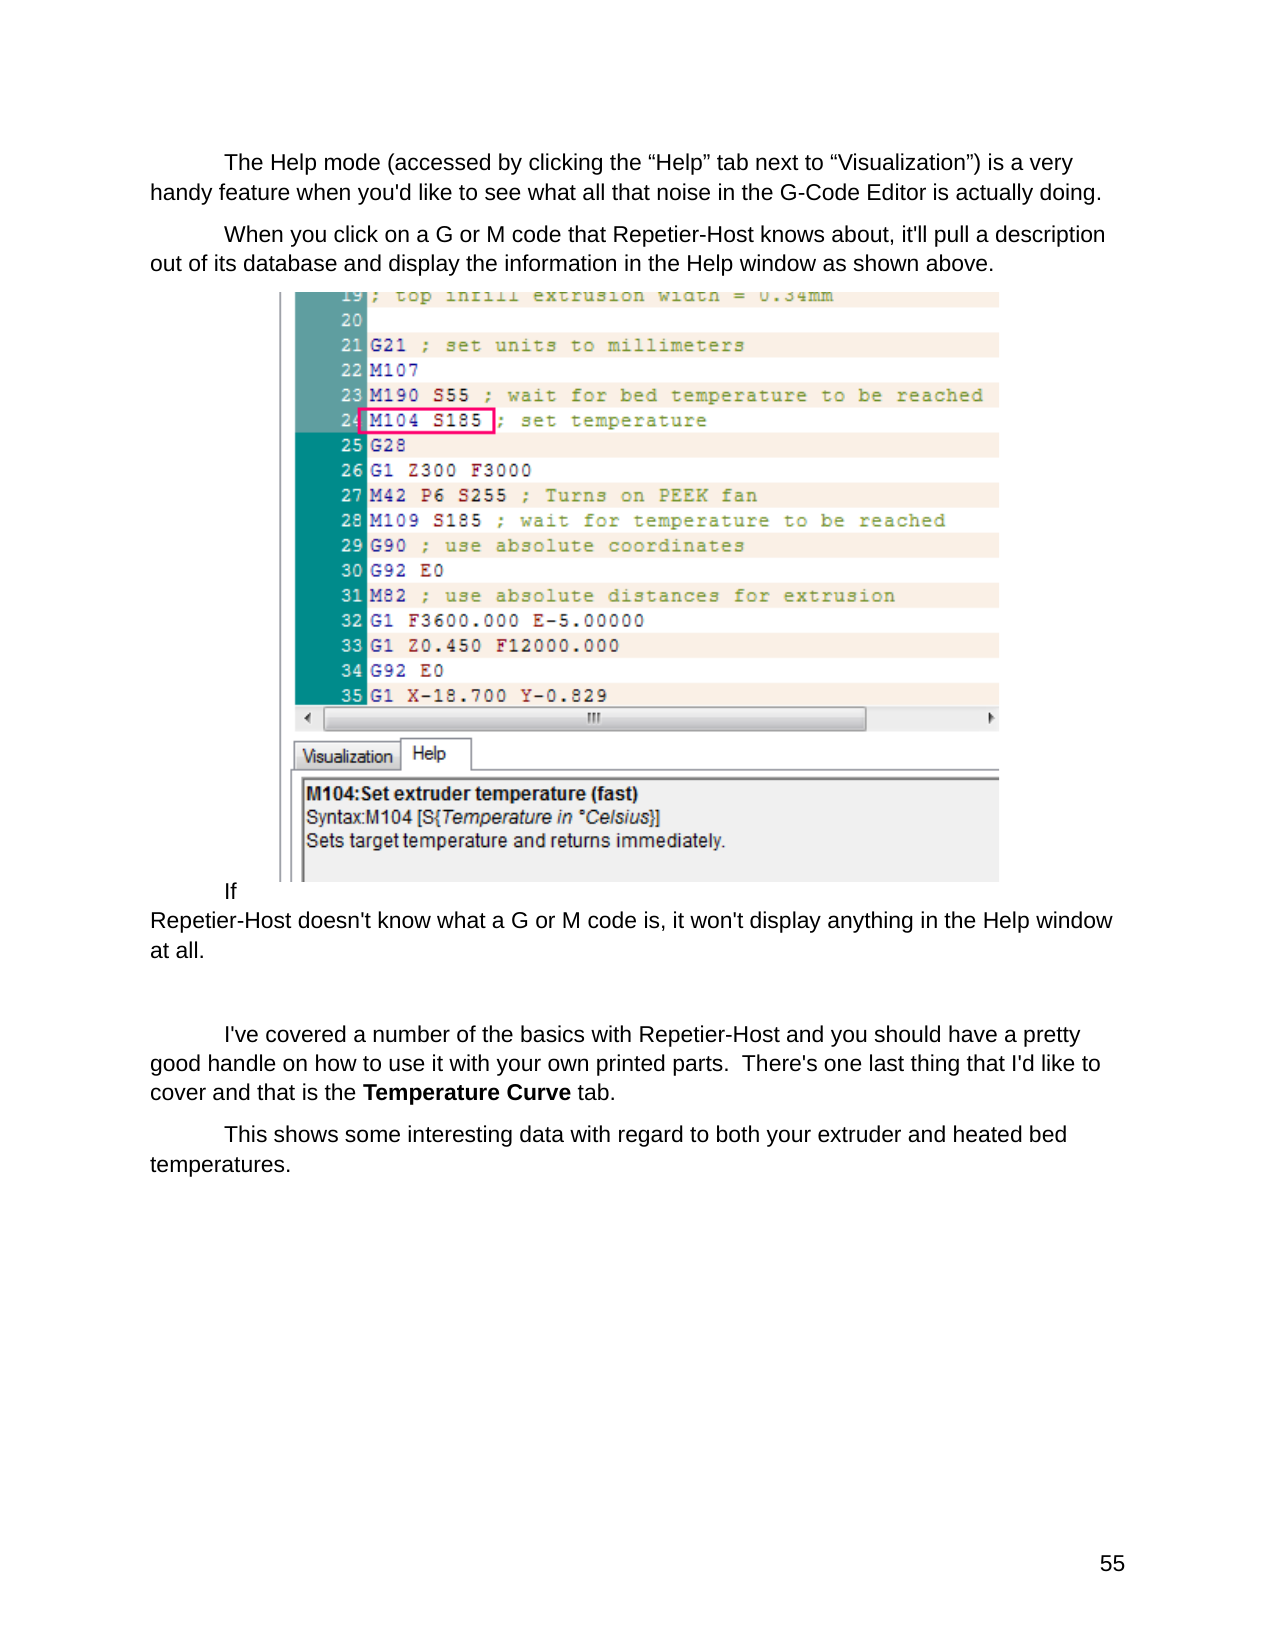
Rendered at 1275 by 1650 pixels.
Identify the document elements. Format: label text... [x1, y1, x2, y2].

picture [275, 292, 1000, 882]
text This shows some interesting data with regard to both your extruder and heated bed temperatures. [150, 1122, 1125, 1177]
text I've covered a number of the basics with Repetier-Host and you should have a pretty good handle on how to use it with your own printed parts. There's one last thing that I'd like to cover and that is the Temperature Curve tab. [150, 1021, 1125, 1106]
text The Help mode (accessed by clicking the “Help” tab next to “Visualization”) is a very handy feature when you'd like to see what all that noise in the G-Code Editor is actually doing. [150, 150, 1125, 205]
text When you click on a G or M code that Repetier-Host knows about, it'll pull a description out of its database and display the information in the Help window as shown above. [150, 221, 1125, 276]
text If Repetier-Host doesn't know what a G or M code is, it won't display anything in the Help window at all. [150, 879, 1125, 963]
